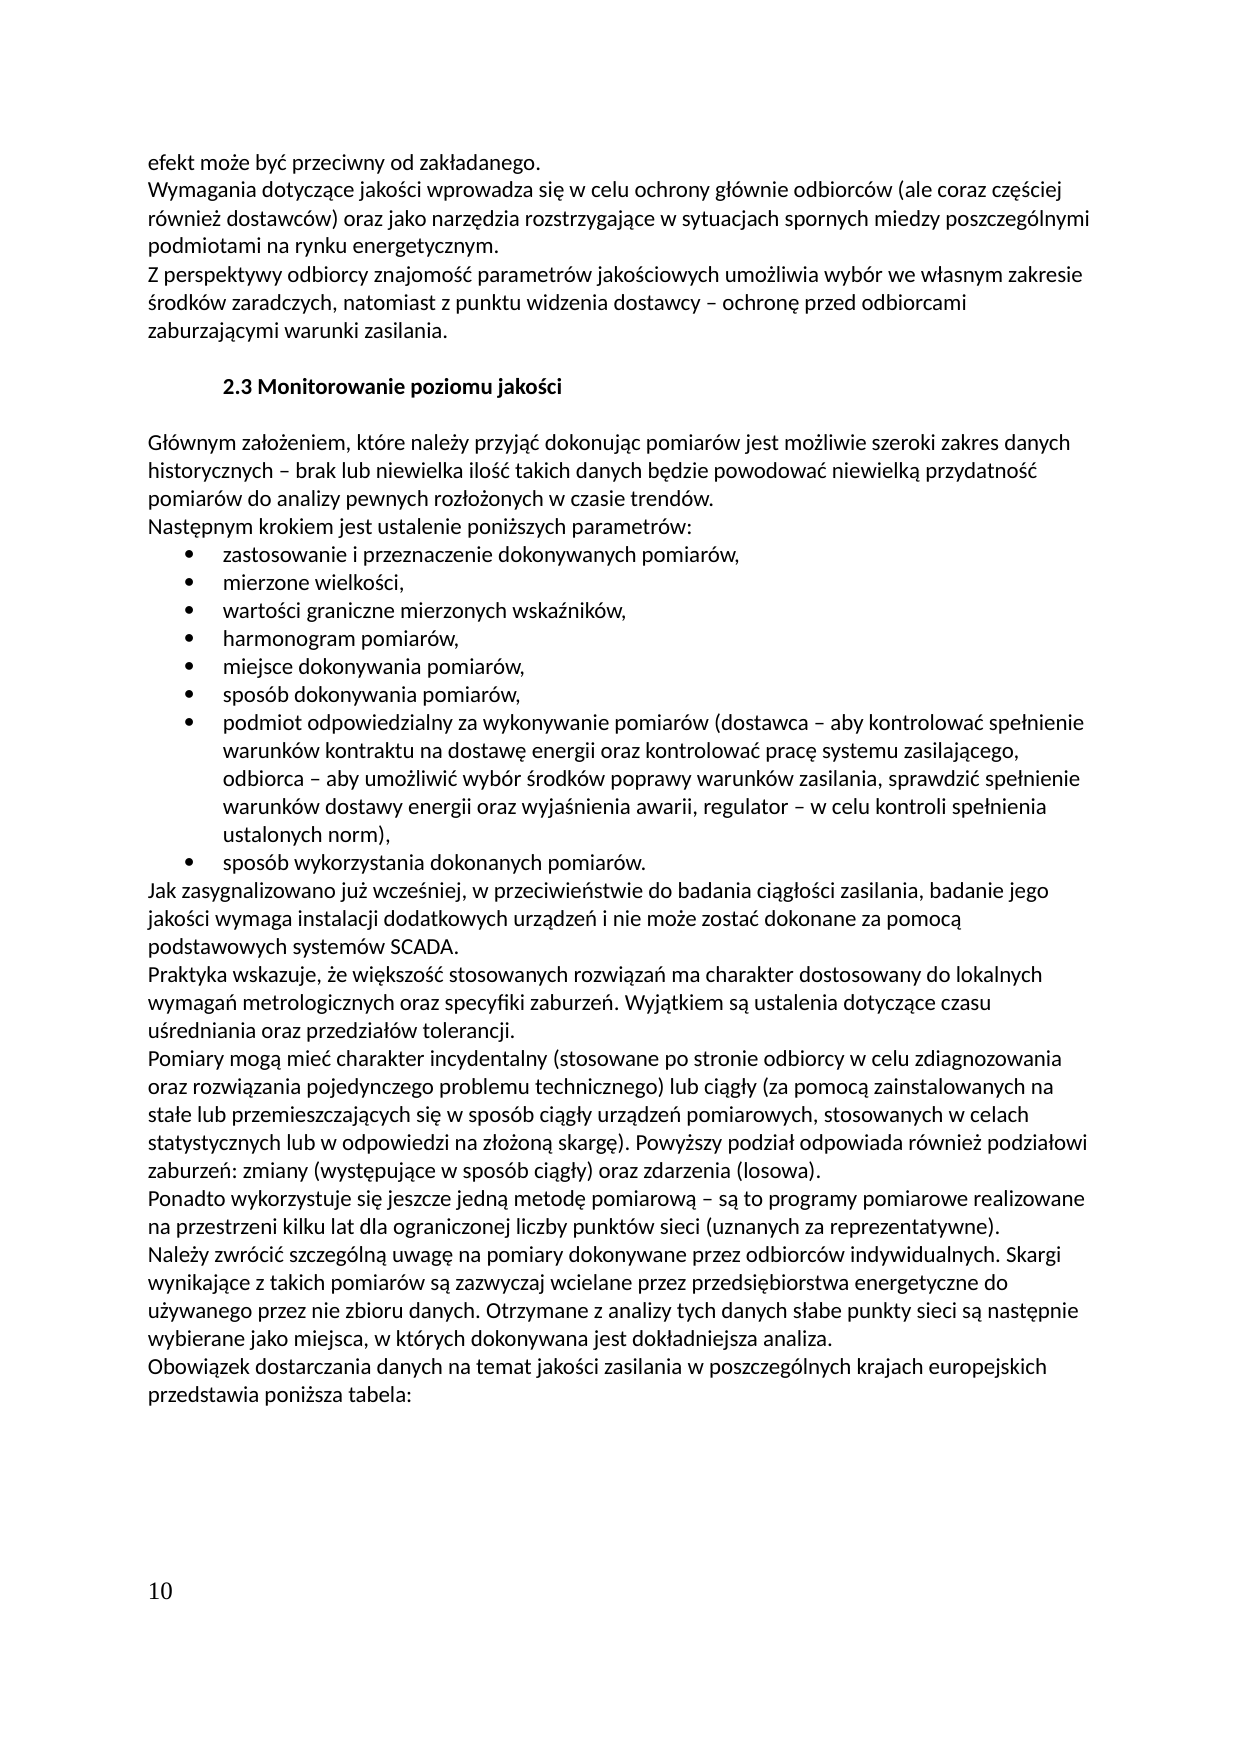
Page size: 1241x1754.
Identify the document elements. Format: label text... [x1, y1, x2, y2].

text Ponadto wykorzystuje się jeszcze jedną metodę pomiarową – są to programy pomiarowe realizowane na przestrzeni kilku lat dla ograniczonej liczby punktów sieci (uznanych za reprezentatywne). [148, 1184, 1093, 1240]
list wartości graniczne mierzonych wskaźników, [185, 596, 1093, 624]
text Obowiązek dostarczania danych na temat jakości zasilania w poszczególnych krajach europejskich przedstawia poniższa tabela: [148, 1352, 1093, 1408]
text Wymagania dotyczące jakości wprowadza się w celu ochrony głównie odbiorców (ale coraz częściej również dostawców) oraz jako narzędzia rozstrzygające w sytuacjach spornych miedzy poszczególnymi podmiotami na rynku energetycznym. [148, 176, 1093, 260]
text Następnym krokiem jest ustalenie poniższych parametrów: [148, 512, 1093, 540]
text Należy zwrócić szczególną uwagę na pomiary dokonywane przez odbiorców indywidualnych. Skargi wynikające z takich pomiarów są zazwyczaj wcielane przez przedsiębiorstwa energetyczne do używanego przez nie zbioru danych. Otrzymane z analizy tych danych słabe punkty sieci są następnie wybierane jako miejsca, w których dokonywana jest dokładniejsza analiza. [148, 1240, 1093, 1352]
list sposób wykorzystania dokonanych pomiarów. [185, 848, 1093, 876]
list sposób dokonywania pomiarów, [185, 680, 1093, 708]
list podmiot odpowiedzialny za wykonywanie pomiarów (dostawca – aby kontrolować spełnienie warunków kontraktu na dostawę energii oraz kontrolować pracę systemu zasilającego, odbiorca – aby umożliwić wybór środków poprawy warunków zasilania, sprawdzić spełnienie warunków dostawy energii oraz wyjaśnienia awarii, regulator – w celu kontroli spełnienia ustalonych norm), [185, 708, 1093, 848]
list zastosowanie i przeznaczenie dokonywanych pomiarów, [185, 540, 1093, 568]
text Pomiary mogą mieć charakter incydentalny (stosowane po stronie odbiorcy w celu zdiagnozowania oraz rozwiązania pojedynczego problemu technicznego) lub ciągły (za pomocą zainstalowanych na stałe lub przemieszczających się w sposób ciągły urządzeń pomiarowych, stosowanych w celach statystycznych lub w odpowiedzi na złożoną skargę). Powyższy podział odpowiada również podziałowi zaburzeń: zmiany (występujące w sposób ciągły) oraz zdarzenia (losowa). [148, 1044, 1093, 1184]
text Z perspektywy odbiorcy znajomość parametrów jakościowych umożliwia wybór we własnym zakresie środków zaradczych, natomiast z punktu widzenia dostawcy – ochronę przed odbiorcami zaburzającymi warunki zasilania. [148, 260, 1093, 344]
text Jak zasygnalizowano już wcześniej, w przeciwieństwie do badania ciągłości zasilania, badanie jego jakości wymaga instalacji dodatkowych urządzeń i nie może zostać dokonane za pomocą podstawowych systemów SCADA. [148, 876, 1093, 960]
text 2.3 Monitorowanie poziomu jakości [148, 372, 1093, 400]
text Praktyka wskazuje, że większość stosowanych rozwiązań ma charakter dostosowany do lokalnych wymagań metrologicznych oraz specyfiki zaburzeń. Wyjątkiem są ustalenia dotyczące czasu uśredniania oraz przedziałów tolerancji. [148, 960, 1093, 1044]
list miejsce dokonywania pomiarów, [185, 652, 1093, 680]
list mierzone wielkości, [185, 568, 1093, 596]
text Głównym założeniem, które należy przyjąć dokonując pomiarów jest możliwie szeroki zakres danych historycznych – brak lub niewielka ilość takich danych będzie powodować niewielką przydatność pomiarów do analizy pewnych rozłożonych w czasie trendów. [148, 428, 1093, 512]
text efekt może być przeciwny od zakładanego. [148, 148, 1093, 176]
list harmonogram pomiarów, [185, 624, 1093, 652]
